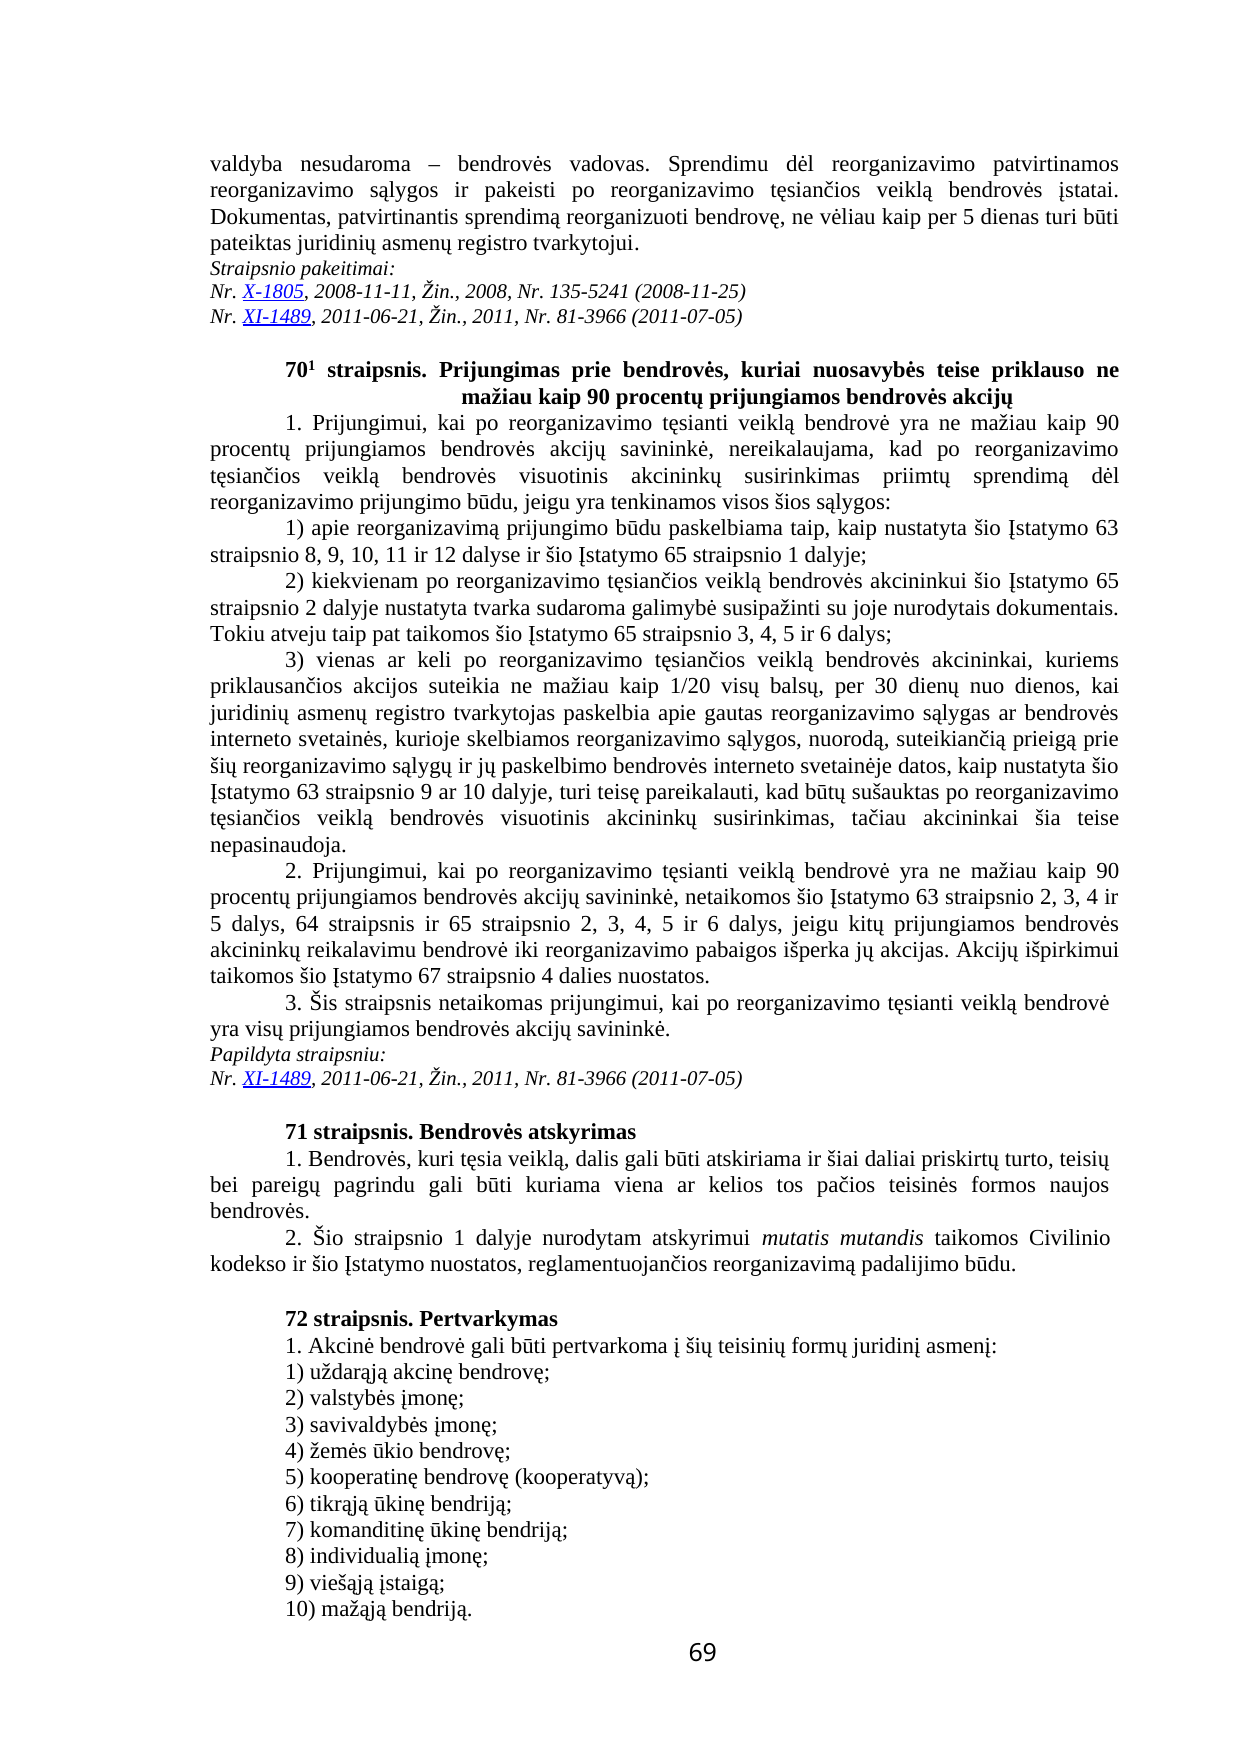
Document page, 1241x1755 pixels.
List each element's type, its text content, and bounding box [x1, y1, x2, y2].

text 5) kooperatinę bendrovę (kooperatyvą); [210, 1463, 1111, 1490]
text 71 straipsnis. Bendrovės atskyrimas [210, 1118, 1111, 1145]
text Straipsnio pakeitimai: [210, 255, 1111, 279]
text 1) uždarąją akcinę bendrovę; [210, 1358, 1111, 1384]
text 8) individualią įmonę; [210, 1542, 1111, 1569]
text 6) tikrąją ūkinę bendriją; [210, 1490, 1111, 1516]
text 3. Šis straipsnis netaikomas prijungimui, kai po reorganizavimo tęsianti veiklą bendrovė yra visų prijungiamos bendrovės akcijų savininkė. [210, 989, 1111, 1042]
text 3) savivaldybės įmonę; [210, 1411, 1111, 1437]
text Nr. XI-1489, 2011-06-21, Žin., 2011, Nr. 81-3966 (2011-07-05) [210, 303, 1120, 328]
text 7) komanditinę ūkinę bendriją; [210, 1516, 1111, 1542]
text 4) žemės ūkio bendrovę; [210, 1437, 1111, 1463]
text Nr. XI-1489, 2011-06-21, Žin., 2011, Nr. 81-3966 (2011-07-05) [210, 1066, 1120, 1090]
text 10) mažąją bendriją. [210, 1595, 1111, 1622]
text 701 straipsnis. Prijungimas prie bendrovės, kuriai nuosavybės teise priklauso ne mažiau kaip 90 procentų prijungiamos bendrovės akcijų [285, 356, 1120, 409]
text 3) vienas ar keli po reorganizavimo tęsiančios veiklą bendrovės akcininkai, kuriems priklausančios akcijos suteikia ne mažiau kaip 1/20 visų balsų, per 30 dienų nuo dienos, kai juridinių asmenų registro tvarkytojas paskelbia apie gautas reorganizavimo sąlygas ar bendrovės interneto svetainės, kurioje skelbiamos reorganizavimo sąlygos, nuorodą, suteikiančią prieigą prie šių reorganizavimo sąlygų ir jų paskelbimo bendrovės interneto svetainėje datos, kaip nustatyta šio Įstatymo 63 straipsnio 9 ar 10 dalyje, turi teisę pareikalauti, kad būtų sušauktas po reorganizavimo tęsiančios veiklą bendrovės visuotinis akcininkų susirinkimas, tačiau akcininkai šia teise nepasinaudoja. [210, 646, 1120, 857]
text 2) valstybės įmonę; [210, 1384, 1111, 1411]
text Nr. X-1805, 2008-11-11, Žin., 2008, Nr. 135-5241 (2008-11-25) [210, 279, 1120, 303]
text 2. Prijungimui, kai po reorganizavimo tęsianti veiklą bendrovė yra ne mažiau kaip 90 procentų prijungiamos bendrovės akcijų savininkė, netaikomos šio Įstatymo 63 straipsnio 2, 3, 4 ir 5 dalys, 64 straipsnis ir 65 straipsnio 2, 3, 4, 5 ir 6 dalys, jeigu kitų prijungiamos bendrovės akcininkų reikalavimu bendrovė iki reorganizavimo pabaigos išperka jų akcijas. Akcijų išpirkimui taikomos šio Įstatymo 67 straipsnio 4 dalies nuostatos. [210, 857, 1120, 989]
text 1. Prijungimui, kai po reorganizavimo tęsianti veiklą bendrovė yra ne mažiau kaip 90 procentų prijungiamos bendrovės akcijų savininkė, nereikalaujama, kad po reorganizavimo tęsiančios veiklą bendrovės visuotinis akcininkų susirinkimas priimtų sprendimą dėl reorganizavimo prijungimo būdu, jeigu yra tenkinamos visos šios sąlygos: [210, 409, 1120, 514]
text Papildyta straipsniu: [210, 1042, 1120, 1066]
text valdyba nesudaroma – bendrovės vadovas. Sprendimu dėl reorganizavimo patvirtinamos reorganizavimo sąlygos ir pakeisti po reorganizavimo tęsiančios veiklą bendrovės įstatai. Dokumentas, patvirtinantis sprendimą reorganizuoti bendrovę, ne vėliau kaip per 5 dienas turi būti pateiktas juridinių asmenų registro tvarkytojui. [210, 150, 1120, 255]
text 1) apie reorganizavimą prijungimo būdu paskelbiama taip, kaip nustatyta šio Įstatymo 63 straipsnio 8, 9, 10, 11 ir 12 dalyse ir šio Įstatymo 65 straipsnio 1 dalyje; [210, 514, 1120, 567]
text 1. Bendrovės, kuri tęsia veiklą, dalis gali būti atskiriama ir šiai daliai priskirtų turto, teisių bei pareigų pagrindu gali būti kuriama viena ar kelios tos pačios teisinės formos naujos bendrovės. [210, 1145, 1111, 1224]
text 72 straipsnis. Pertvarkymas [210, 1305, 1111, 1332]
text 1. Akcinė bendrovė gali būti pertvarkoma į šių teisinių formų juridinį asmenį: [210, 1332, 1111, 1358]
text 2) kiekvienam po reorganizavimo tęsiančios veiklą bendrovės akcininkui šio Įstatymo 65 straipsnio 2 dalyje nustatyta tvarka sudaroma galimybė susipažinti su joje nurodytais dokumentais. Tokiu atveju taip pat taikomos šio Įstatymo 65 straipsnio 3, 4, 5 ir 6 dalys; [210, 567, 1120, 646]
text 2. Šio straipsnio 1 dalyje nurodytam atskyrimui mutatis mutandis taikomos Civilinio kodekso ir šio Įstatymo nuostatos, reglamentuojančios reorganizavimą padalijimo būdu. [210, 1224, 1111, 1277]
text 9) viešąją įstaigą; [210, 1569, 1111, 1595]
